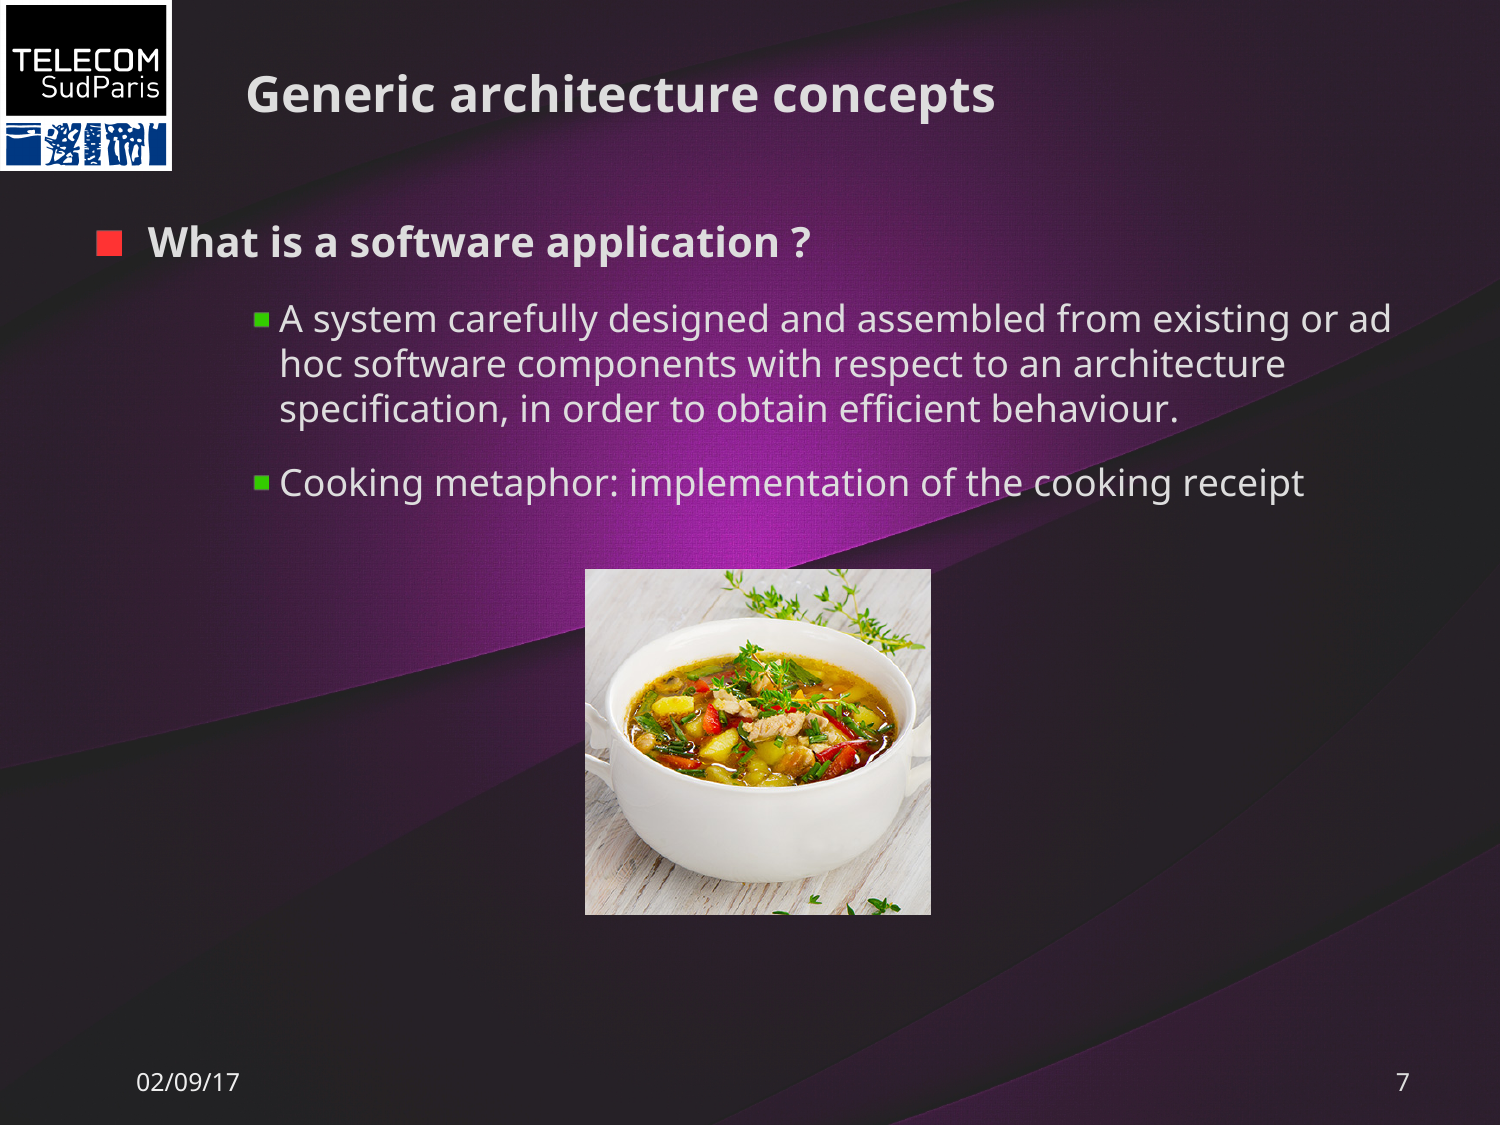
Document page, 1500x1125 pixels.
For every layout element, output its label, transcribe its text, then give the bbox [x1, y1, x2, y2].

list What is a software application ? A system carefully designed and assembled from existing or ad hoc software components with respect to an architecture specification, in order to obtain efficient behaviour. Cooking metaphor: implementation of the cooking receipt [76, 207, 1427, 977]
title Generic architecture concepts [230, 19, 1429, 165]
picture [0, 0, 1500, 1125]
